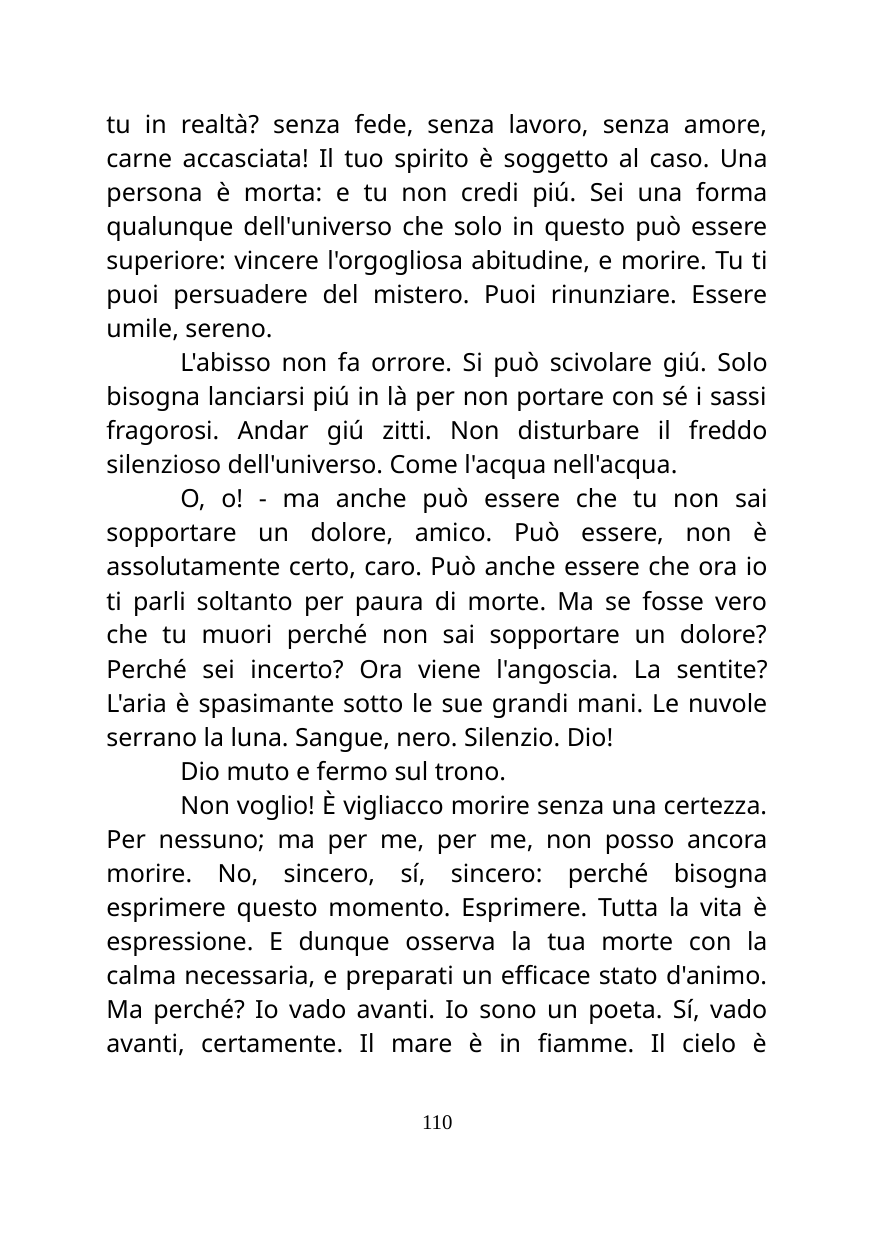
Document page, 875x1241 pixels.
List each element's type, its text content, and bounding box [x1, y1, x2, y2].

text Dio muto e fermo sul trono. [106, 753, 768, 787]
text O, o! - ma anche può essere che tu non sai sopportare un dolore, amico. Può essere, non è assolutamente certo, caro. Può anche essere che ora io ti parli soltanto per paura di morte. Ma se fosse vero che tu muori perché non sai sopportare un dolore? Perché sei incerto? Ora viene l'angoscia. La sentite? L'aria è spasimante sotto le sue grandi mani. Le nuvole serrano la luna. Sangue, nero. Silenzio. Dio! [106, 481, 768, 753]
text tu in realtà? senza fede, senza lavoro, senza amore, carne accasciata! Il tuo spirito è soggetto al caso. Una persona è morta: e tu non credi piú. Sei una forma qualunque dell'universo che solo in questo può essere superiore: vincere l'orgogliosa abitudine, e morire. Tu ti puoi persuadere del mistero. Puoi rinunziare. Essere umile, sereno. [106, 106, 768, 345]
text L'abisso non fa orrore. Si può scivolare giú. Solo bisogna lanciarsi piú in là per non portare con sé i sassi fragorosi. Andar giú zitti. Non disturbare il freddo silenzioso dell'universo. Come l'acqua nell'acqua. [106, 345, 768, 481]
text Non voglio! È vigliacco morire senza una certezza. Per nessuno; ma per me, per me, non posso ancora morire. No, sincero, sí, sincero: perché bisogna esprimere questo momento. Esprimere. Tutta la vita è espressione. E dunque osserva la tua morte con la calma necessaria, e preparati un efficace stato d'animo. Ma perché? Io vado avanti. Io sono un poeta. Sí, vado avanti, certamente. Il mare è in fiamme. Il cielo è [106, 787, 768, 1060]
